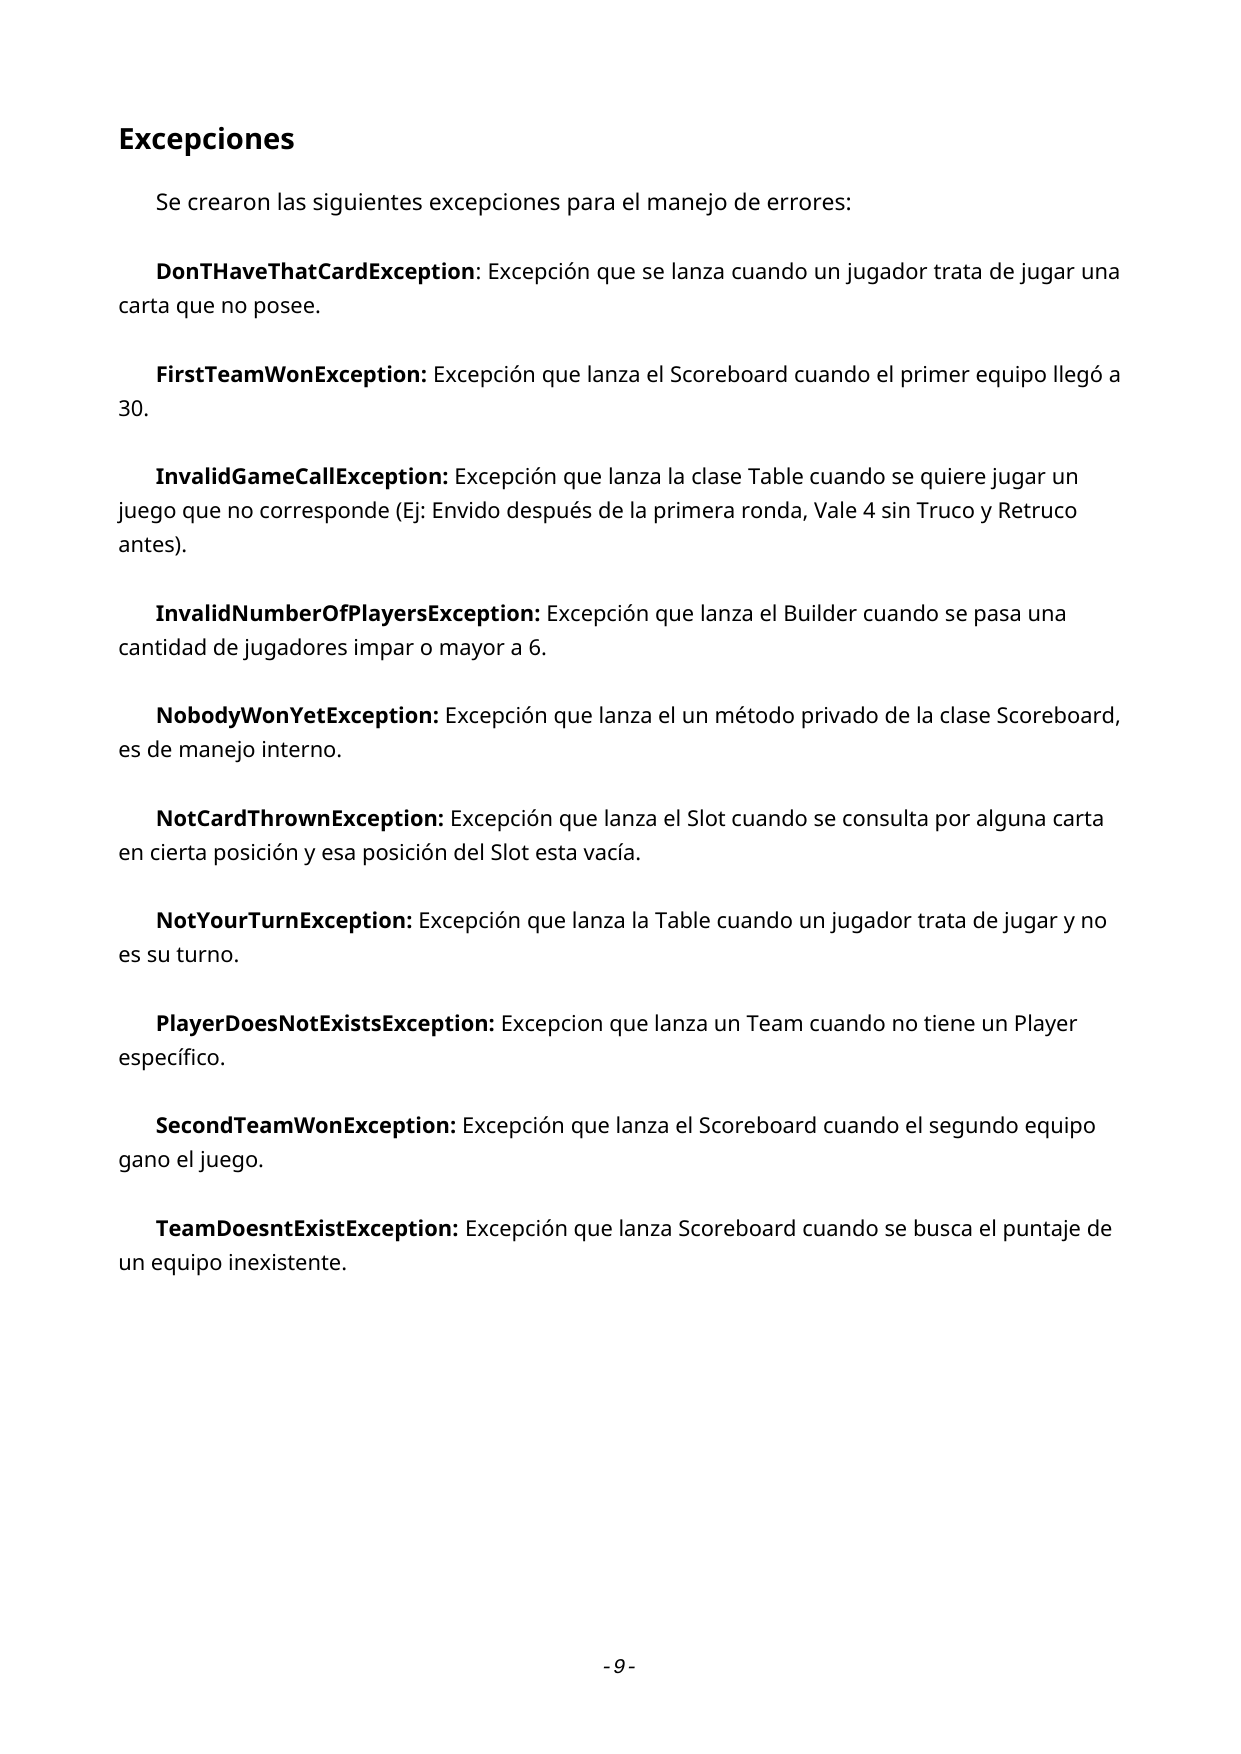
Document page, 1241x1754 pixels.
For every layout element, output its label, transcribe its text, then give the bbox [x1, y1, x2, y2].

text NobodyWonYetException: Excepción que lanza el un método privado de la clase Scoreboard, es de manejo interno. [118, 700, 1122, 764]
text TeamDoesntExistException: Excepción que lanza Scoreboard cuando se busca el puntaje de un equipo inexistente. [118, 1213, 1122, 1277]
text PlayerDoesNotExistsException: Excepcion que lanza un Team cuando no tiene un Player específico. [118, 1008, 1122, 1072]
text NotCardThrownException: Excepción que lanza el Slot cuando se consulta por alguna carta en cierta posición y esa posición del Slot esta vacía. [118, 803, 1122, 867]
subtitle Excepciones [118, 118, 1122, 158]
text DonTHaveThatCardException: Excepción que se lanza cuando un jugador trata de jugar una carta que no posee. [118, 256, 1122, 320]
text InvalidGameCallException: Excepción que lanza la clase Table cuando se quiere jugar un juego que no corresponde (Ej: Envido después de la primera ronda, Vale 4 sin Truco y Retruco antes). [118, 461, 1122, 559]
text NotYourTurnException: Excepción que lanza la Table cuando un jugador trata de jugar y no es su turno. [118, 905, 1122, 969]
text InvalidNumberOfPlayersException: Excepción que lanza el Builder cuando se pasa una cantidad de jugadores impar o mayor a 6. [118, 598, 1122, 662]
text Se crearon las siguientes excepciones para el manejo de errores: [118, 186, 1122, 217]
text SecondTeamWonException: Excepción que lanza el Scoreboard cuando el segundo equipo gano el juego. [118, 1110, 1122, 1174]
text FirstTeamWonException: Excepción que lanza el Scoreboard cuando el primer equipo llegó a 30. [118, 358, 1122, 422]
